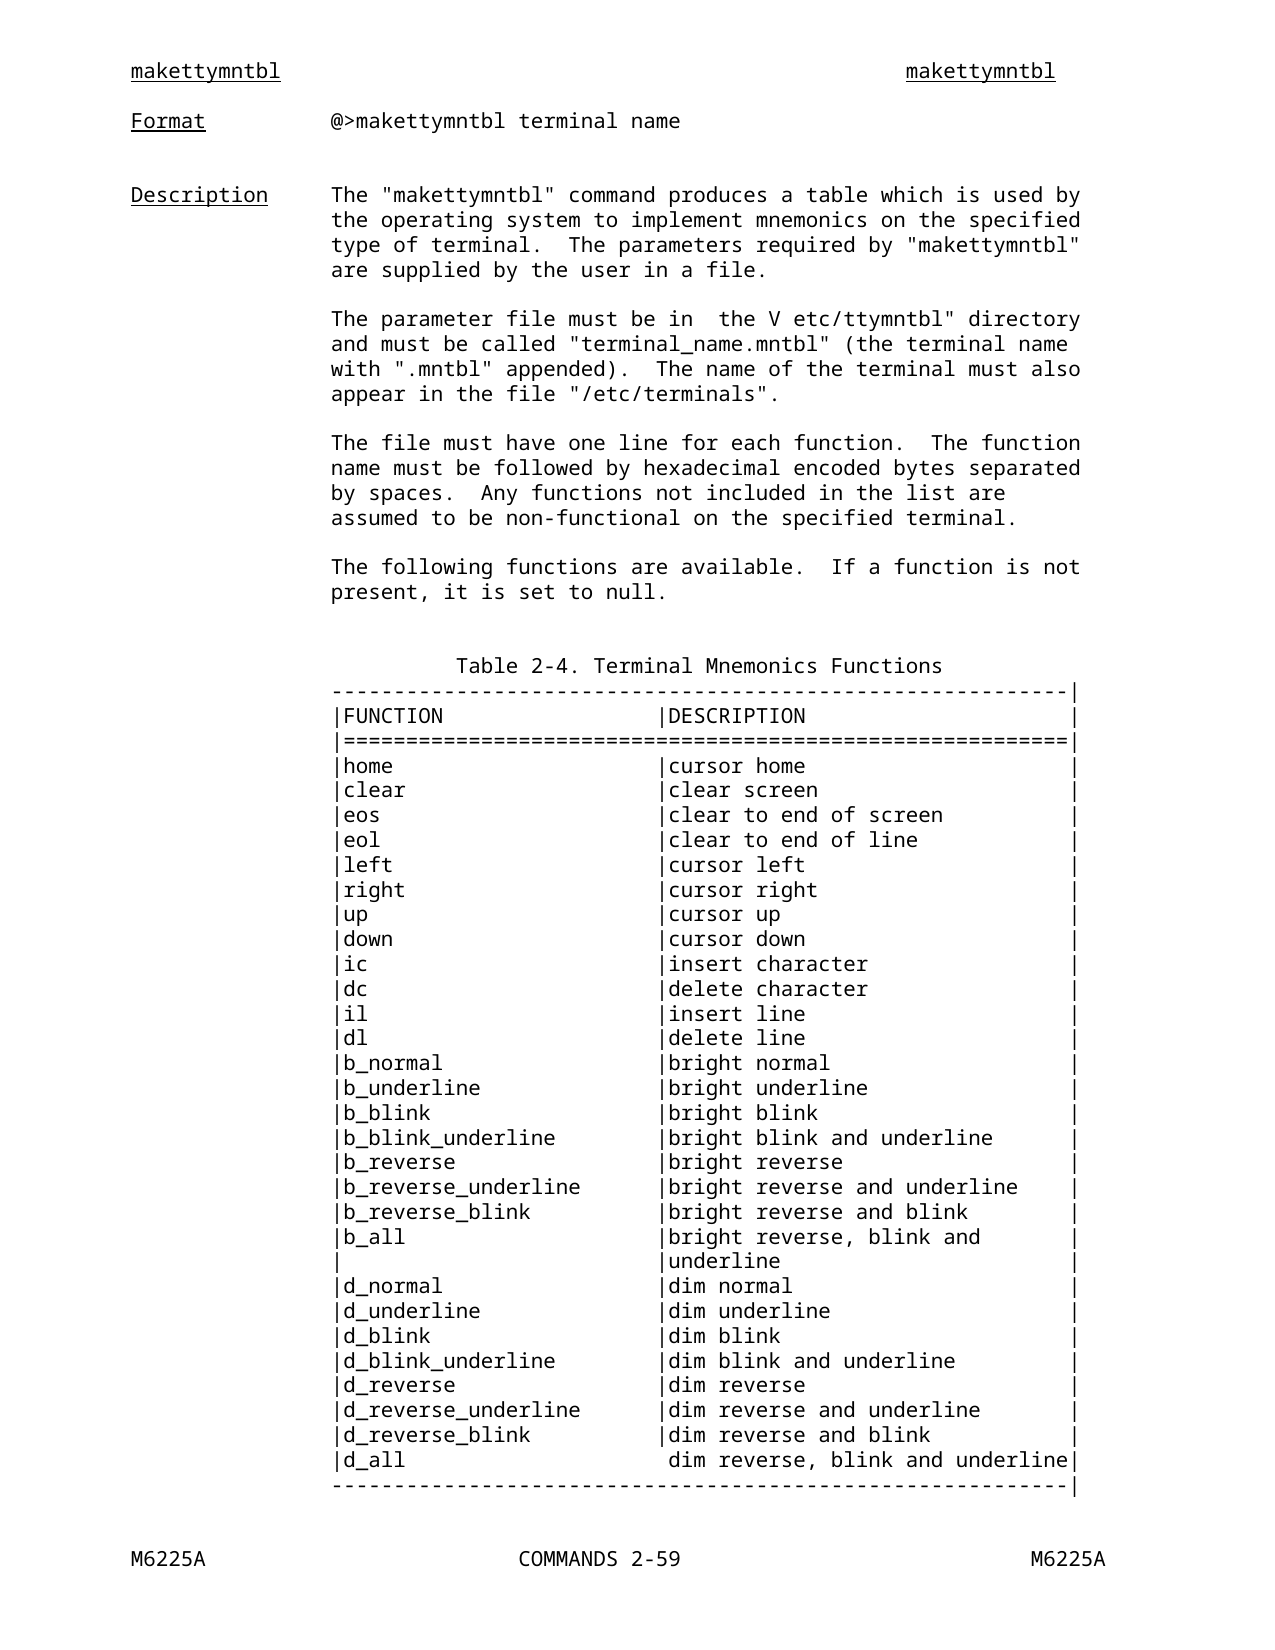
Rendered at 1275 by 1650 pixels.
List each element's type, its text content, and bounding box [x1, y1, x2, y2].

text |b_underline |bright underline | [118, 1076, 1145, 1100]
text |b_reverse_blink |bright reverse and blink | [118, 1199, 1145, 1224]
text | |underline | [118, 1249, 1145, 1274]
text |d_underline |dim underline | [118, 1299, 1145, 1323]
text |d_reverse_underline |dim reverse and underline | [118, 1398, 1145, 1423]
text |b_blink |bright blink | [118, 1100, 1145, 1125]
text |eol |clear to end of line | [118, 828, 1145, 852]
text present, it is set to null. [118, 580, 1145, 604]
text |home |cursor home | [118, 753, 1145, 778]
text The file must have one line for each function. The function [118, 431, 1145, 456]
text M6225A COMMANDS 2-59 M6225A [118, 1547, 1145, 1571]
text name must be followed by hexadecimal encoded bytes separated [118, 456, 1145, 481]
text |d_all dim reverse, blink and underline| [118, 1447, 1145, 1472]
text Description The "makettymntbl" command produces a table which is used by [118, 183, 1145, 208]
text |d_reverse |dim reverse | [118, 1373, 1145, 1398]
text |up |cursor up | [118, 902, 1145, 927]
text -----------------------------------------------------------| [118, 679, 1145, 704]
text -----------------------------------------------------------| [118, 1472, 1145, 1497]
text makettymntbl makettymntbl [118, 59, 1145, 84]
text |==========================================================| [118, 728, 1145, 753]
text |il |insert line | [118, 1001, 1145, 1026]
text appear in the file "/etc/terminals". [118, 381, 1145, 406]
text and must be called "terminal_name.mntbl" (the terminal name [118, 332, 1145, 357]
text Table 2-4. Terminal Mnemonics Functions [118, 654, 1145, 679]
text The following functions are available. If a function is not [118, 555, 1145, 580]
text |FUNCTION |DESCRIPTION | [118, 704, 1145, 728]
text |down |cursor down | [118, 927, 1145, 952]
text |dc |delete character | [118, 976, 1145, 1001]
text the operating system to implement mnemonics on the specified [118, 208, 1145, 233]
text with ".mntbl" appended). The name of the terminal must also [118, 357, 1145, 381]
text |d_blink |dim blink | [118, 1323, 1145, 1348]
text |dl |delete line | [118, 1026, 1145, 1051]
text |b_blink_underline |bright blink and underline | [118, 1125, 1145, 1150]
text |d_reverse_blink |dim reverse and blink | [118, 1423, 1145, 1447]
text assumed to be non-functional on the specified terminal. [118, 505, 1145, 530]
text by spaces. Any functions not included in the list are [118, 481, 1145, 505]
text |b_reverse |bright reverse | [118, 1150, 1145, 1175]
text Format @>makettymntbl terminal name [118, 109, 1145, 133]
text |clear |clear screen | [118, 778, 1145, 803]
text are supplied by the user in a file. [118, 257, 1145, 282]
text |right |cursor right | [118, 877, 1145, 902]
text |b_normal |bright normal | [118, 1051, 1145, 1076]
text |ic |insert character | [118, 952, 1145, 976]
text type of terminal. The parameters required by "makettymntbl" [118, 233, 1145, 257]
text |left |cursor left | [118, 852, 1145, 877]
text |b_reverse_underline |bright reverse and underline | [118, 1175, 1145, 1199]
text The parameter file must be in the V etc/ttymntbl" directory [118, 307, 1145, 332]
text |d_blink_underline |dim blink and underline | [118, 1348, 1145, 1373]
text |d_normal |dim normal | [118, 1274, 1145, 1299]
text |b_all |bright reverse, blink and | [118, 1224, 1145, 1249]
text |eos |clear to end of screen | [118, 803, 1145, 828]
